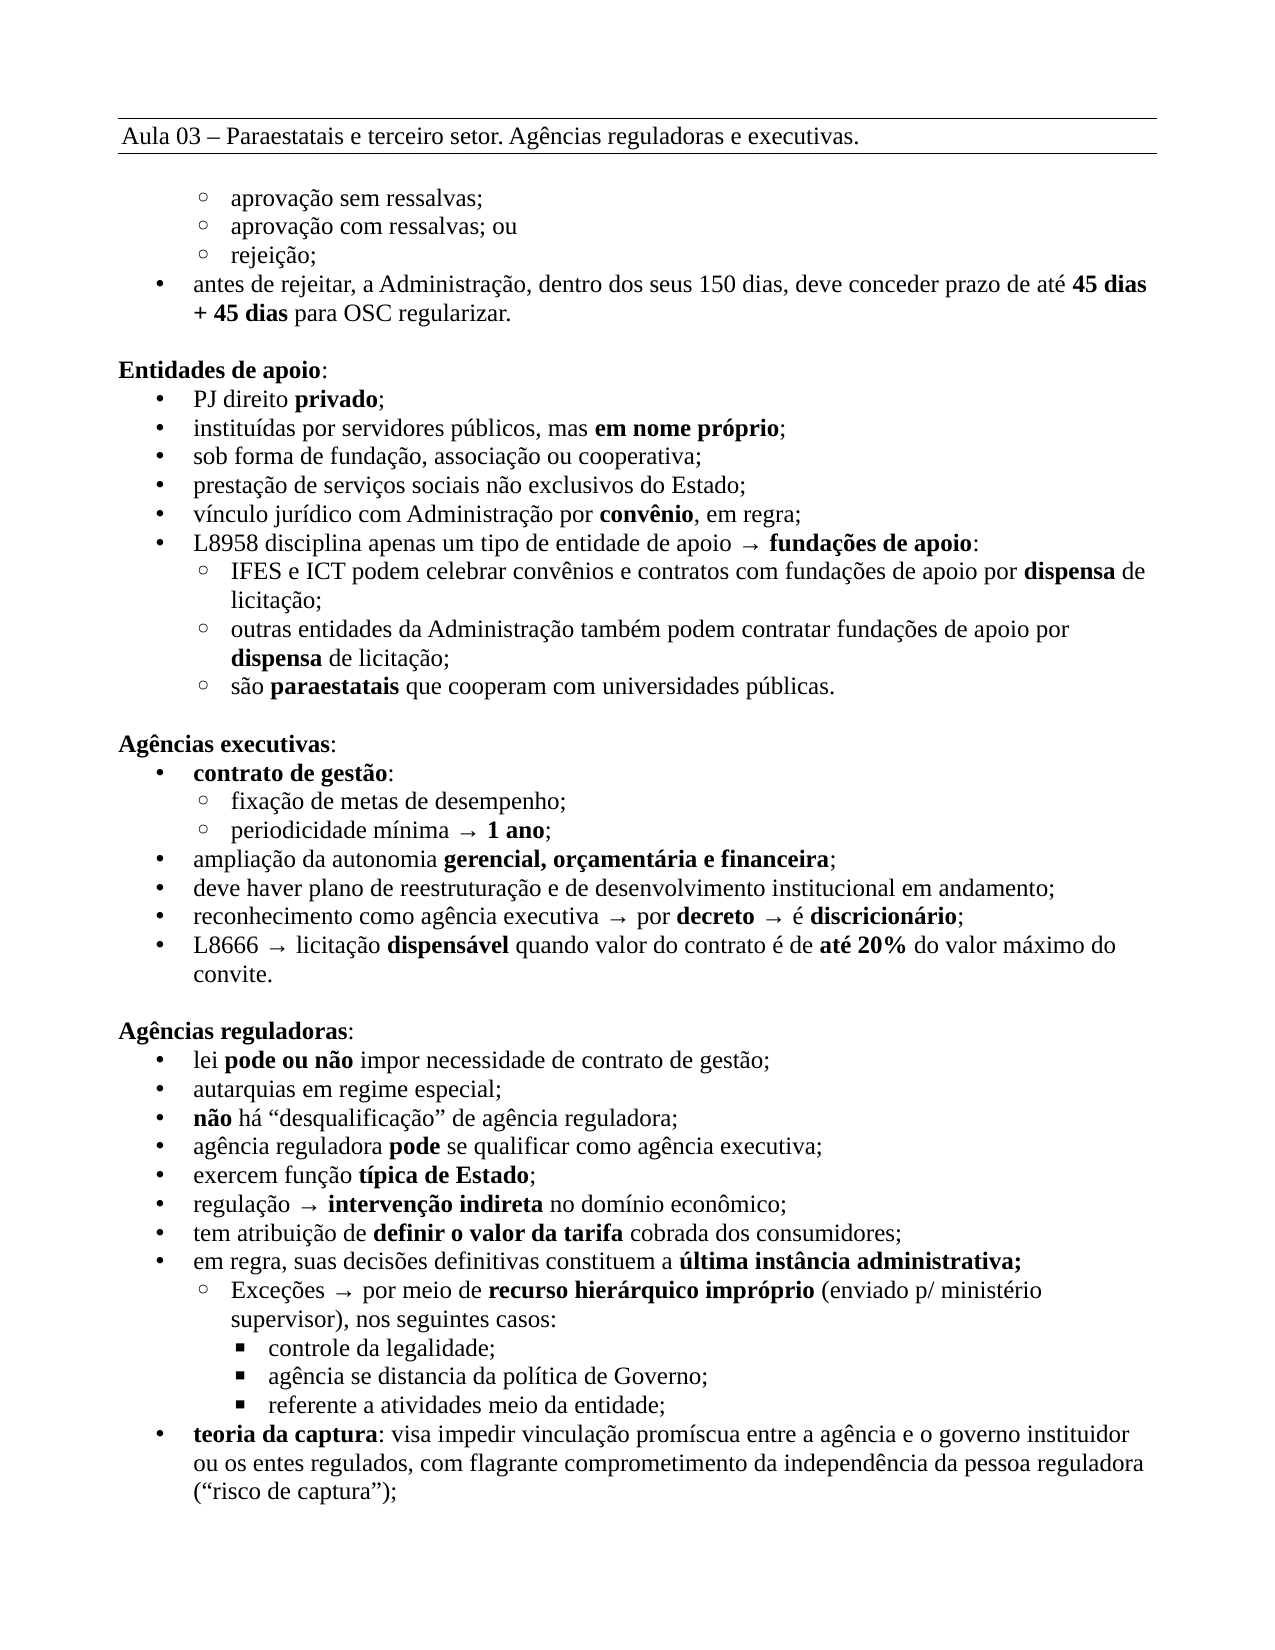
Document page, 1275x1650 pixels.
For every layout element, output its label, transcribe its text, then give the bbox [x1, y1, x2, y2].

list outras entidades da Administração também podem contratar fundações de apoio por dispensa de licitação; [193, 614, 1157, 671]
list prestação de serviços sociais não exclusivos do Estado; [156, 470, 1157, 499]
list exercem função típica de Estado; [156, 1160, 1157, 1189]
text Agências executivas: [118, 729, 1157, 758]
text Agências reguladoras: [118, 1016, 1157, 1045]
list lei pode ou não impor necessidade de contrato de gestão; [156, 1045, 1157, 1074]
list Exceções → por meio de recurso hierárquico impróprio (enviado p/ ministério supervisor), nos seguintes casos: [193, 1275, 1157, 1333]
list instituídas por servidores públicos, mas em nome próprio; [156, 413, 1157, 441]
list deve haver plano de reestruturação e de desenvolvimento institucional em andamento; [156, 873, 1157, 901]
list rejeição; [193, 240, 1157, 269]
list regulação → intervenção indireta no domínio econômico; [156, 1189, 1157, 1218]
list periodicidade mínima → 1 ano; [193, 815, 1157, 844]
text Entidades de apoio: [118, 355, 1157, 384]
list aprovação com ressalvas; ou [193, 211, 1157, 240]
list fixação de metas de desempenho; [193, 786, 1157, 815]
list controle da legalidade; [231, 1333, 1157, 1361]
list são paraestatais que cooperam com universidades públicas. [193, 671, 1157, 700]
list sob forma de fundação, associação ou cooperativa; [156, 441, 1157, 470]
list L8958 disciplina apenas um tipo de entidade de apoio → fundações de apoio: [156, 528, 1157, 556]
list antes de rejeitar, a Administração, dentro dos seus 150 dias, deve conceder prazo de até 45 dias + 45 dias para OSC regularizar. [156, 269, 1157, 326]
list vínculo jurídico com Administração por convênio, em regra; [156, 499, 1157, 528]
list IFES e ICT podem celebrar convênios e contratos com fundações de apoio por dispensa de licitação; [193, 556, 1157, 614]
list reconhecimento como agência executiva → por decreto → é discricionário; [156, 901, 1157, 930]
list em regra, suas decisões definitivas constituem a última instância administrativa; [156, 1246, 1157, 1275]
list referente a atividades meio da entidade; [231, 1390, 1157, 1419]
list agência se distancia da política de Governo; [231, 1361, 1157, 1390]
list contrato de gestão: [156, 758, 1157, 786]
list teoria da captura: visa impedir vinculação promíscua entre a agência e o governo instituidor ou os entes regulados, com flagrante comprometimento da independência da pessoa reguladora (“risco de captura”); [156, 1419, 1157, 1505]
list não há “desqualificação” de agência reguladora; [156, 1103, 1157, 1131]
list tem atribuição de definir o valor da tarifa cobrada dos consumidores; [156, 1218, 1157, 1246]
list ampliação da autonomia gerencial, orçamentária e financeira; [156, 844, 1157, 873]
list L8666 → licitação dispensável quando valor do contrato é de até 20% do valor máximo do convite. [156, 930, 1157, 988]
list PJ direito privado; [156, 384, 1157, 413]
list autarquias em regime especial; [156, 1074, 1157, 1103]
list aprovação sem ressalvas; [193, 183, 1157, 211]
list agência reguladora pode se qualificar como agência executiva; [156, 1131, 1157, 1160]
